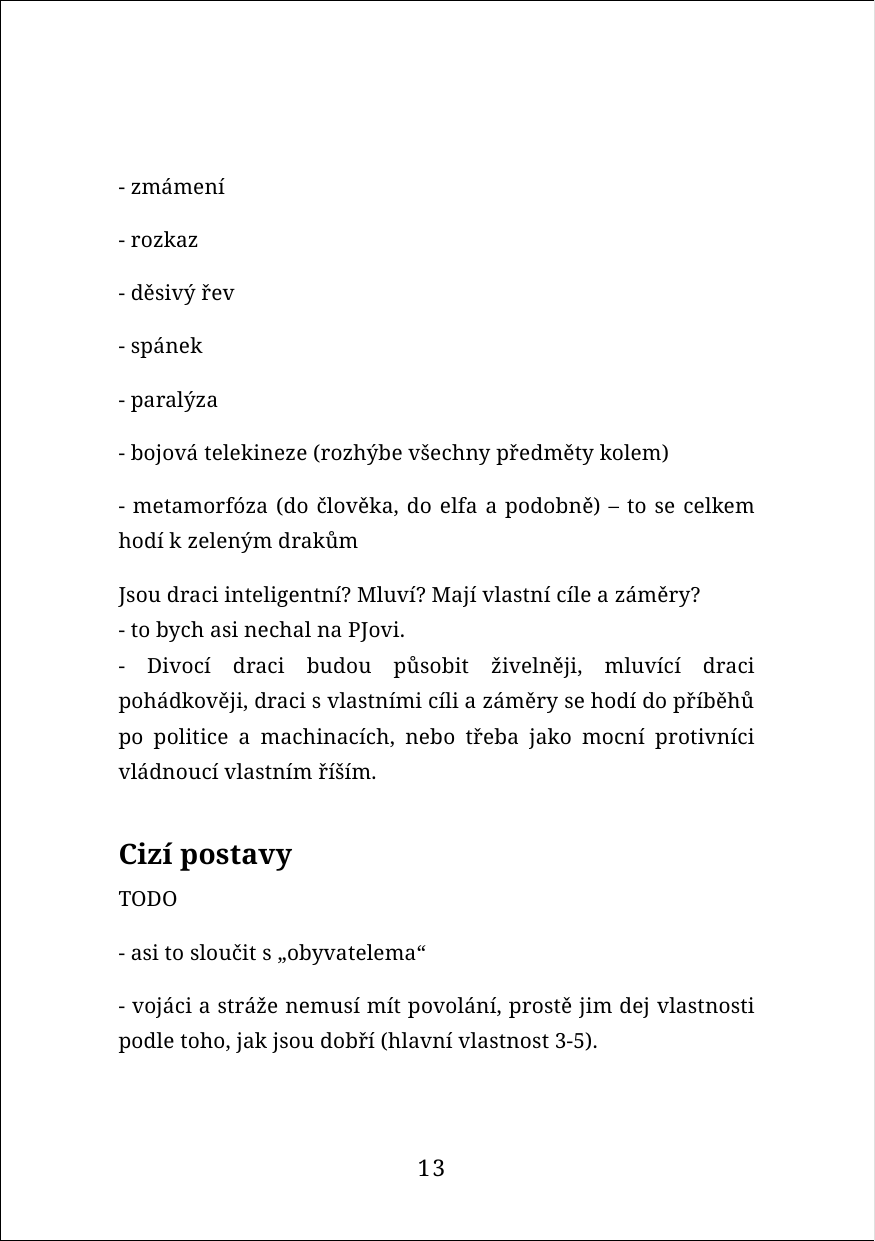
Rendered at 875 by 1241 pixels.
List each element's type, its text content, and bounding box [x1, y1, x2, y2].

text - vojáci a stráže nemusí mít povolání, prostě jim dej vlastnosti podle toho, jak jsou dobří (hlavní vlastnost 3-5). [118, 991, 756, 1055]
text - bojová telekineze (rozhýbe všechny předměty kolem) [118, 438, 756, 466]
text - rozkaz [118, 225, 756, 253]
text - zmámení [118, 172, 756, 200]
text - spánek [118, 331, 756, 360]
text TODO [118, 884, 756, 913]
subtitle Cizí postavy [118, 834, 756, 873]
text - asi to sloučit s „obyvatelema“ [118, 938, 756, 966]
text - metamorfóza (do člověka, do elfa a podobně) – to se celkem hodí k zeleným drakům [118, 491, 756, 555]
text - děsivý řev [118, 278, 756, 307]
text Jsou draci inteligentní? Mluví? Mají vlastní cíle a záměry? - to bych asi nechal na PJovi. - Divocí draci budou působit živelněji, mluvící draci pohádkověji, draci s vlastními cíli a záměry se hodí do příběhů po politice a machinacích, nebo třeba jako mocní protivníci vládnoucí vlastním říším. [118, 580, 756, 786]
text - paralýza [118, 385, 756, 413]
